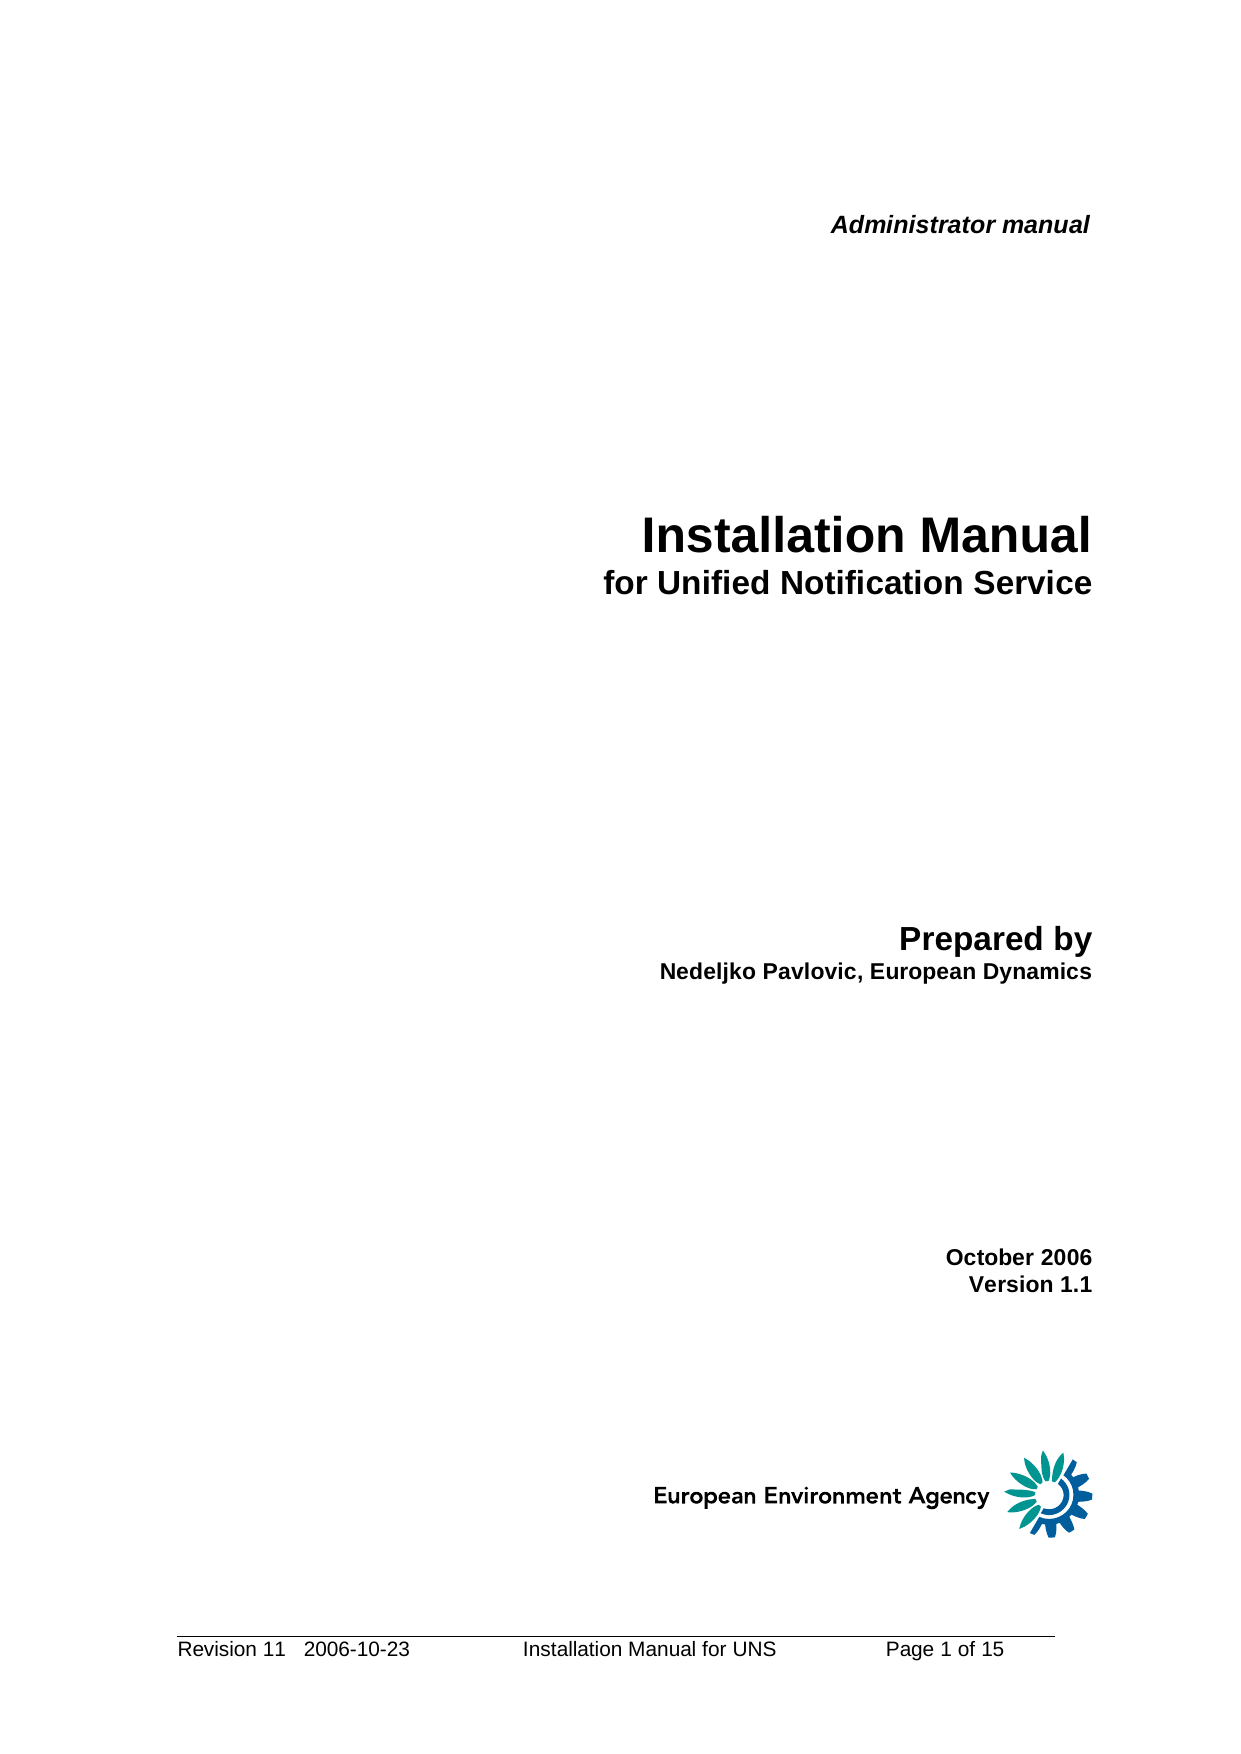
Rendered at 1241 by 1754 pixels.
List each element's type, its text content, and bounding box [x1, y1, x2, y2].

text Administrator manual [177, 210, 1092, 239]
title Installation Manual [177, 506, 1092, 563]
title Prepared by [177, 919, 1092, 957]
title for Unified Notification Service [177, 563, 1092, 602]
title October 2006 [177, 1244, 1092, 1271]
title Nedeljko Pavlovic, European Dynamics [177, 957, 1092, 984]
title Version 1.1 [177, 1271, 1092, 1298]
